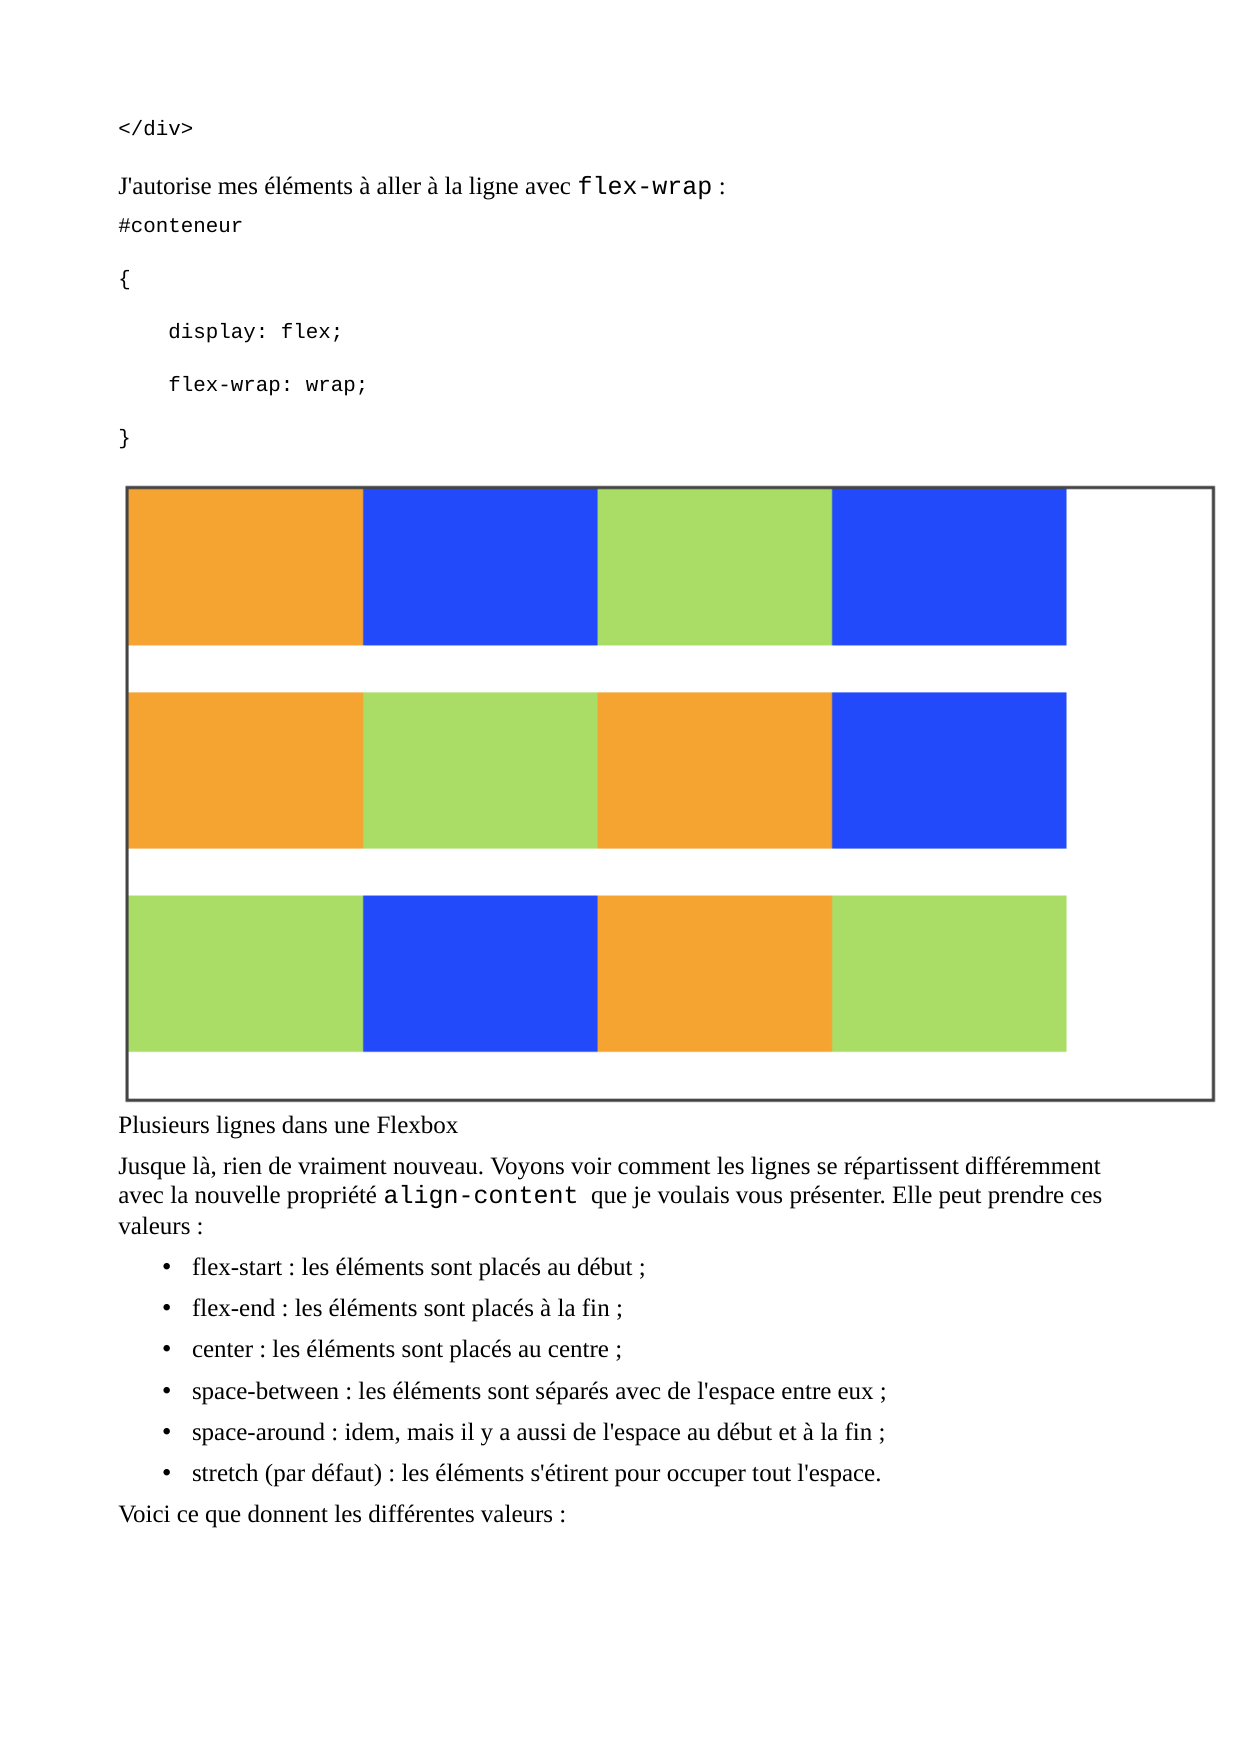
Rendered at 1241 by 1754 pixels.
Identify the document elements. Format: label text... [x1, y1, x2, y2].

list flex-end : les éléments sont placés à la fin ; [162, 1293, 1122, 1322]
text </div> [118, 118, 1122, 142]
list center : les éléments sont placés au centre ; [162, 1334, 1122, 1363]
picture [118, 480, 1220, 1110]
list stretch (par défaut) : les éléments s'étirent pour occuper tout l'espace. [162, 1458, 1122, 1487]
text Jusque là, rien de vraiment nouveau. Voyons voir comment les lignes se répartissent différemment avec la nouvelle propriété align-content que je voulais vous présenter. Elle peut prendre ces valeurs : [118, 1151, 1122, 1239]
text Voici ce que donnent les différentes valeurs : [118, 1499, 1122, 1528]
text Plusieurs lignes dans une Flexbox [118, 1110, 1122, 1139]
list space-between : les éléments sont séparés avec de l'espace entre eux ; [162, 1376, 1122, 1404]
list flex-start : les éléments sont placés au début ; [162, 1252, 1122, 1281]
text } [118, 427, 1122, 451]
text flex-wrap: wrap; [118, 374, 1122, 398]
list space-around : idem, mais il y a aussi de l'espace au début et à la fin ; [162, 1417, 1122, 1446]
text { [118, 268, 1122, 291]
text #conteneur [118, 214, 1122, 238]
text J'autorise mes éléments à aller à la ligne avec flex-wrap : [118, 171, 1122, 202]
text display: flex; [118, 321, 1122, 344]
